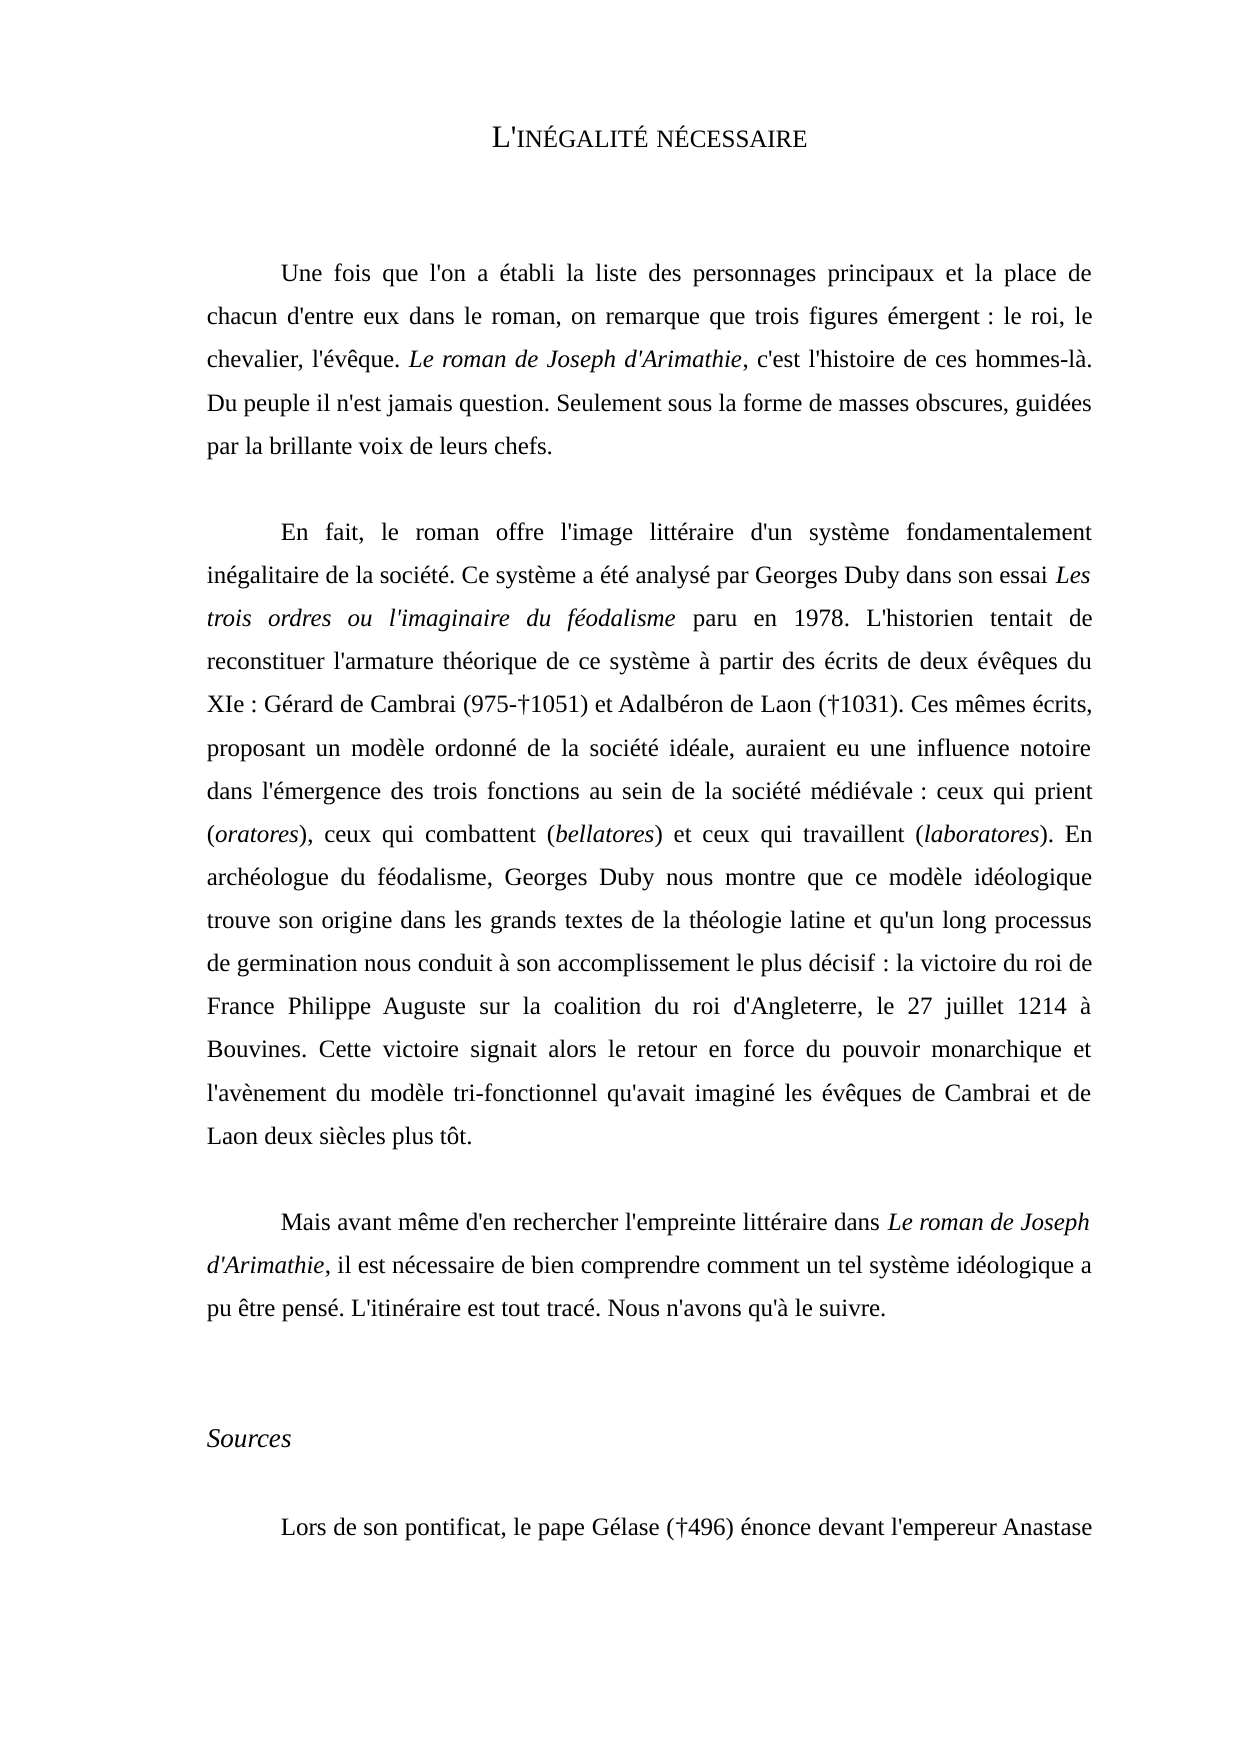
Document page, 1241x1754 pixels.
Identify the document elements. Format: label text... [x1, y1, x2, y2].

text Une fois que l'on a établi la liste des personnages principaux et la place de chacun d'entre eux dans le roman, on remarque que trois figures émergent : le roi, le chevalier, l'évêque. Le roman de Joseph d'Arimathie, c'est l'histoire de ces hommes-là. Du peuple il n'est jamais question. Seulement sous la forme de masses obscures, guidées par la brillante voix de leurs chefs. [207, 258, 1093, 459]
text Lors de son pontificat, le pape Gélase (†496) énonce devant l'empereur Anastase [207, 1512, 1093, 1541]
text L'inégalité nécessaire [207, 118, 1093, 154]
text Sources [207, 1423, 1093, 1454]
text En fait, le roman offre l'image littéraire d'un système fondamentalement inégalitaire de la société. Ce système a été analysé par Georges Duby dans son essai Les trois ordres ou l'imaginaire du féodalisme paru en 1978. L'historien tentait de reconstituer l'armature théorique de ce système à partir des écrits de deux évêques du XIe : Gérard de Cambrai (975-†1051) et Adalbéron de Laon (†1031). Ces mêmes écrits, proposant un modèle ordonné de la société idéale, auraient eu une influence notoire dans l'émergence des trois fonctions au sein de la société médiévale : ceux qui prient (oratores), ceux qui combattent (bellatores) et ceux qui travaillent (laboratores). En archéologue du féodalisme, Georges Duby nous montre que ce modèle idéologique trouve son origine dans les grands textes de la théologie latine et qu'un long processus de germination nous conduit à son accomplissement le plus décisif : la victoire du roi de France Philippe Auguste sur la coalition du roi d'Angleterre, le 27 juillet 1214 à Bouvines. Cette victoire signait alors le retour en force du pouvoir monarchique et l'avènement du modèle tri-fonctionnel qu'avait imaginé les évêques de Cambrai et de Laon deux siècles plus tôt. [207, 517, 1093, 1149]
text Mais avant même d'en rechercher l'empreinte littéraire dans Le roman de Joseph d'Arimathie, il est nécessaire de bien comprendre comment un tel système idéologique a pu être pensé. L'itinéraire est tout tracé. Nous n'avons qu'à le suivre. [207, 1207, 1093, 1322]
